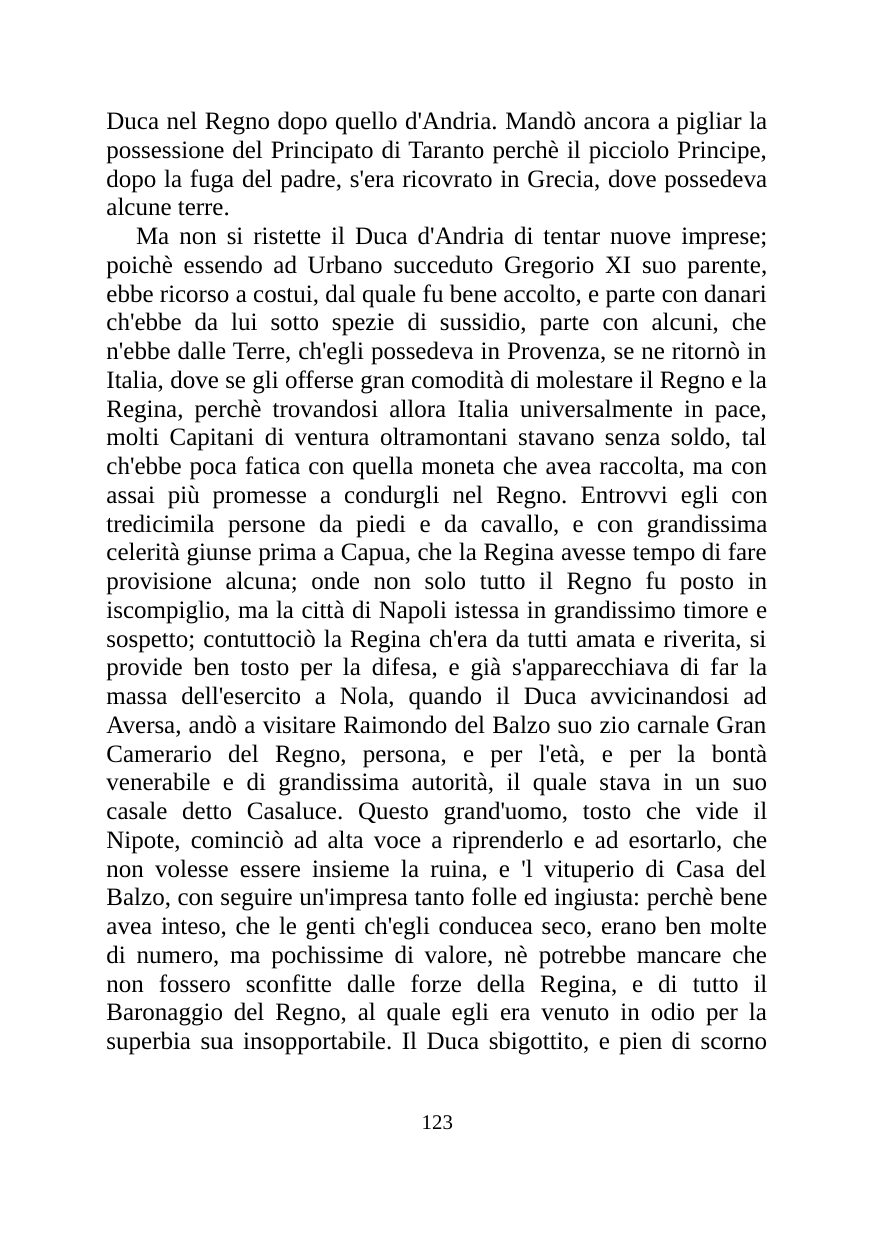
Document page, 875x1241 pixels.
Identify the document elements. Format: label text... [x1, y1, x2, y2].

text Duca nel Regno dopo quello d'Andria. Mandò ancora a pigliar la possessione del Principato di Taranto perchè il picciolo Principe, dopo la fuga del padre, s'era ricovrato in Grecia, dove possedeva alcune terre. [106, 106, 768, 221]
text Ma non si ristette il Duca d'Andria di tentar nuove imprese; poichè essendo ad Urbano succeduto Gregorio XI suo parente, ebbe ricorso a costui, dal quale fu bene accolto, e parte con danari ch'ebbe da lui sotto spezie di sussidio, parte con alcuni, che n'ebbe dalle Terre, ch'egli possedeva in Provenza, se ne ritornò in Italia, dove se gli offerse gran comodità di molestare il Regno e la Regina, perchè trovandosi allora Italia universalmente in pace, molti Capitani di ventura oltramontani stavano senza soldo, tal ch'ebbe poca fatica con quella moneta che avea raccolta, ma con assai più promesse a condurgli nel Regno. Entrovvi egli con tredicimila persone da piedi e da cavallo, e con grandissima celerità giunse prima a Capua, che la Regina avesse tempo di fare provisione alcuna; onde non solo tutto il Regno fu posto in iscompiglio, ma la città di Napoli istessa in grandissimo timore e sospetto; contuttociò la Regina ch'era da tutti amata e riverita, si provide ben tosto per la difesa, e già s'apparecchiava di far la massa dell'esercito a Nola, quando il Duca avvicinandosi ad Aversa, andò a visitare Raimondo del Balzo suo zio carnale Gran Camerario del Regno, persona, e per l'età, e per la bontà venerabile e di grandissima autorità, il quale stava in un suo casale detto Casaluce. Questo grand'uomo, tosto che vide il Nipote, cominciò ad alta voce a riprenderlo e ad esortarlo, che non volesse essere insieme la ruina, e 'l vituperio di Casa del Balzo, con seguire un'impresa tanto folle ed ingiusta: perchè bene avea inteso, che le genti ch'egli conducea seco, erano ben molte di numero, ma pochissime di valore, nè potrebbe mancare che non fossero sconfitte dalle forze della Regina, e di tutto il Baronaggio del Regno, al quale egli era venuto in odio per la superbia sua insopportabile. Il Duca sbigottito, e pien di scorno [106, 221, 768, 1055]
